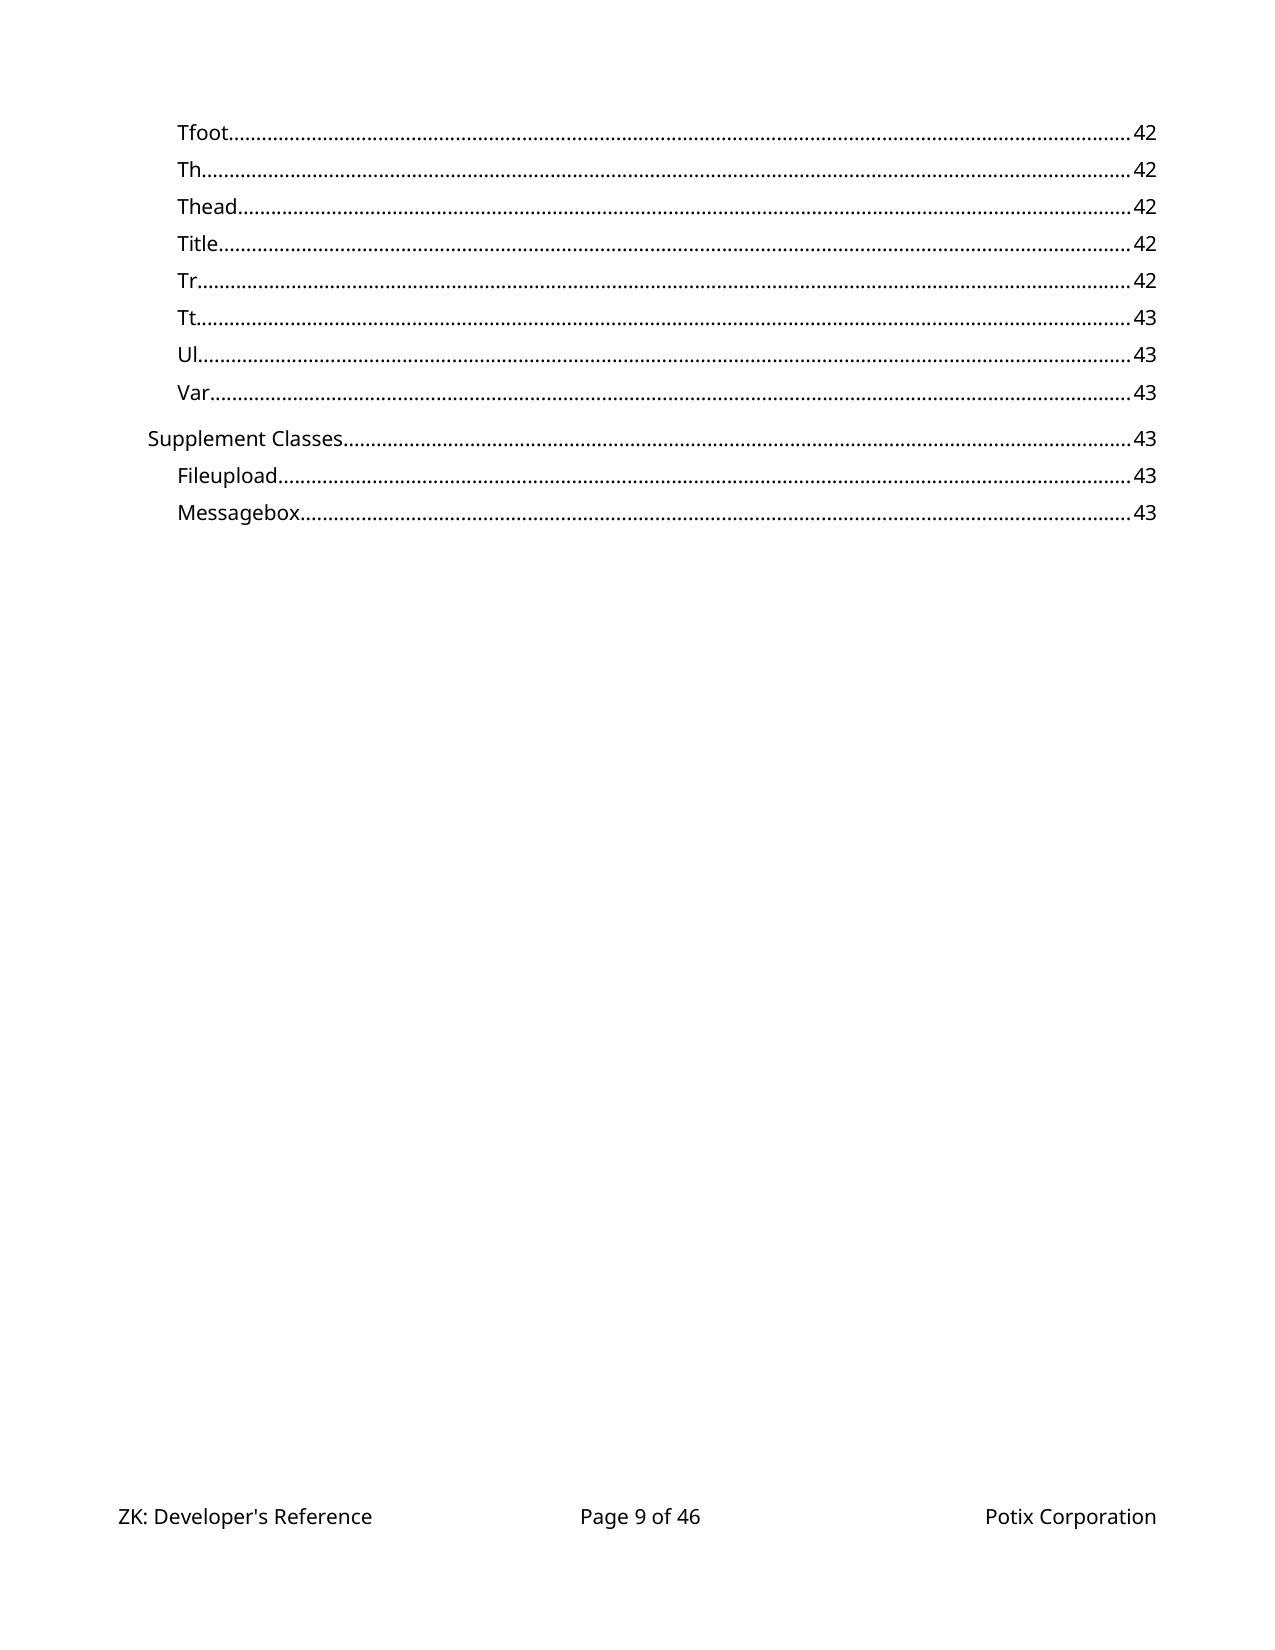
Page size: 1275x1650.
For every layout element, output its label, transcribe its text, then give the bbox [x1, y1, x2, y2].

text Messagebox 43 [177, 498, 1157, 526]
text Fileupload 43 [177, 461, 1157, 489]
text Tr 42 [177, 266, 1157, 295]
text Tt 43 [177, 303, 1157, 332]
text Ul 43 [177, 341, 1157, 369]
text Var 43 [177, 378, 1157, 406]
text Th 42 [177, 155, 1157, 183]
text Supplement Classes 43 [148, 424, 1157, 452]
text Tfoot 42 [177, 118, 1157, 146]
text Thead 42 [177, 192, 1157, 221]
text Title 42 [177, 229, 1157, 258]
